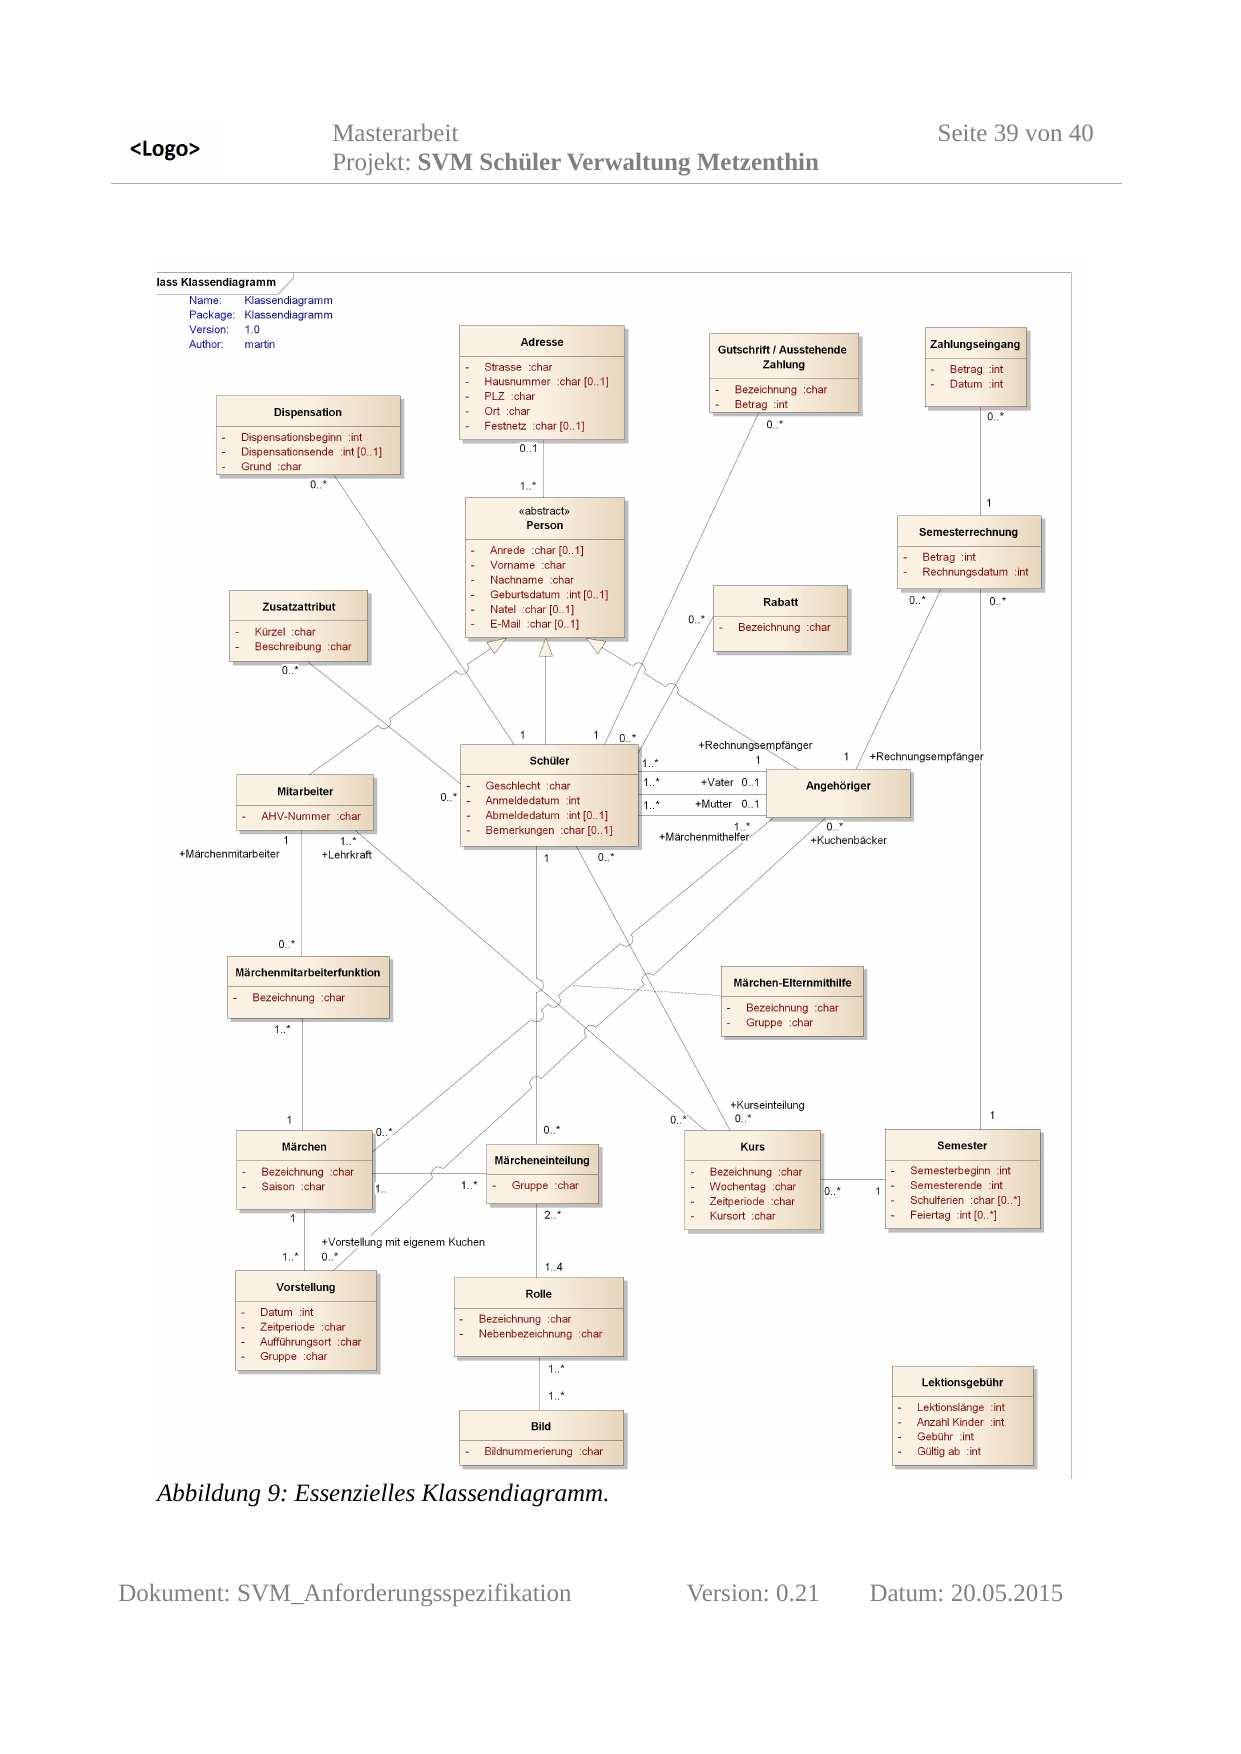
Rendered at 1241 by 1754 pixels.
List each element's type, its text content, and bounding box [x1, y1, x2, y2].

text Abbildung 9: Essenzielles Klassendiagramm. [157, 1479, 1083, 1507]
picture [156, 255, 1084, 1479]
picture [118, 118, 224, 183]
